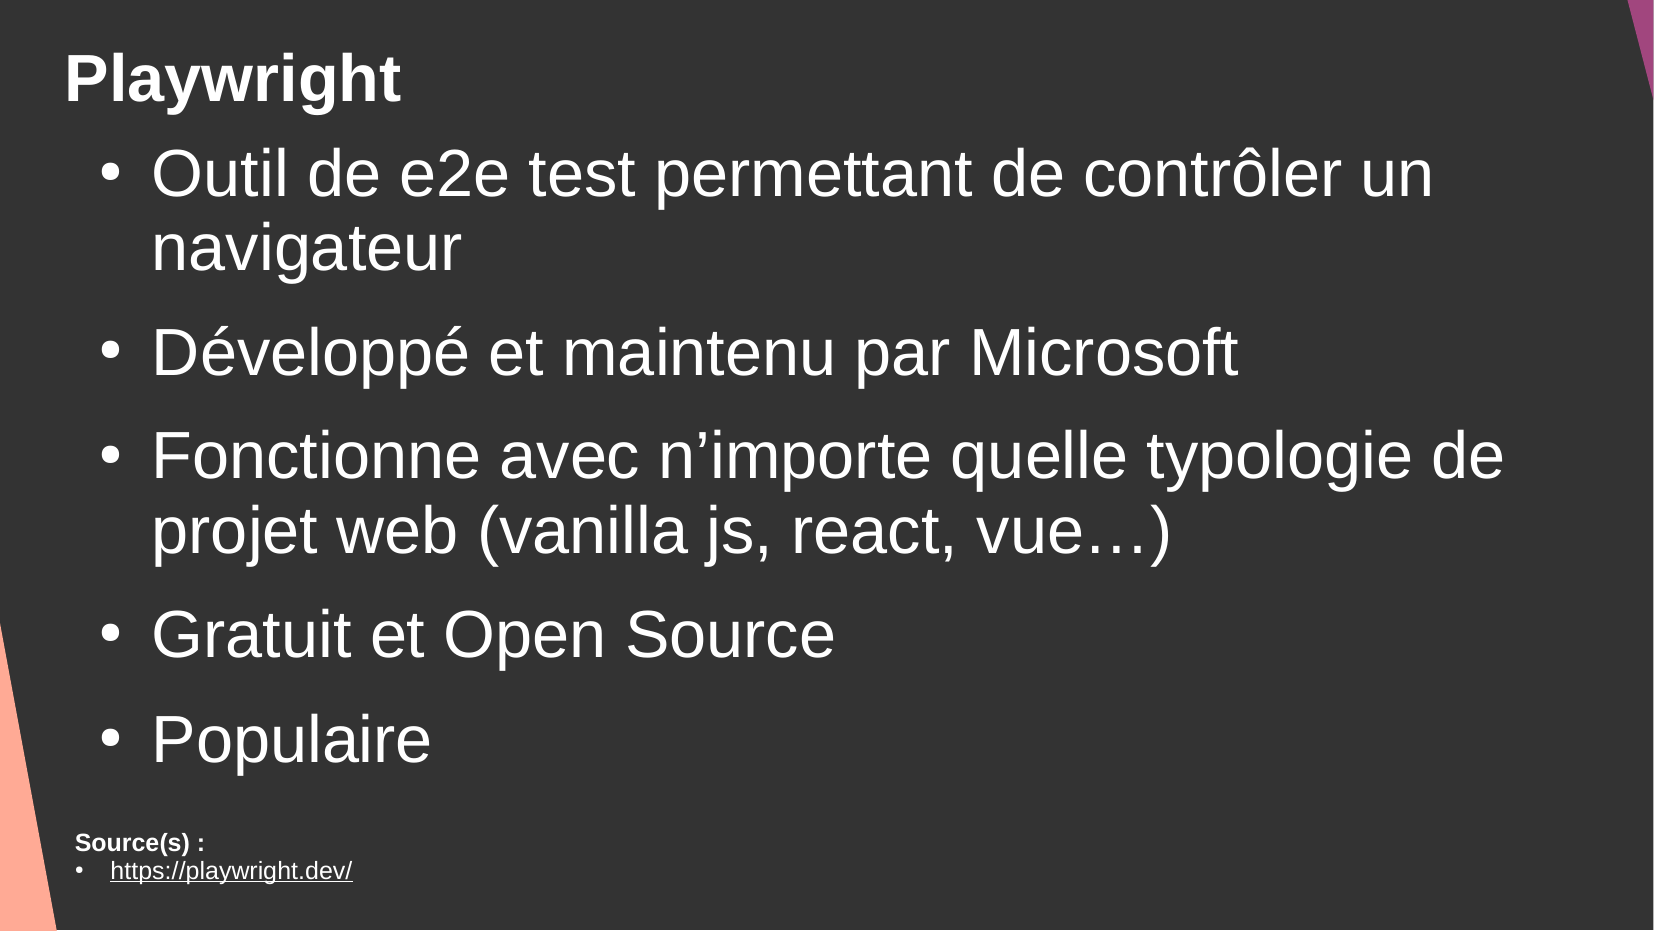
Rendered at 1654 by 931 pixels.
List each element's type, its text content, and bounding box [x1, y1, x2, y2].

text_box [0, 623, 57, 931]
text_box Source(s) : https://playwright.dev/ [60, 821, 1546, 906]
list Outil de e2e test permettant de contrôler un navigateur Développé et maintenu par Microsoft Fonctionne avec n’importe quelle typologie de projet web (vanilla js, react, vue…) Gratuit et Open Source Populaire [80, 135, 1620, 804]
title Playwright [64, 40, 1635, 116]
text_box [1627, 0, 1654, 103]
